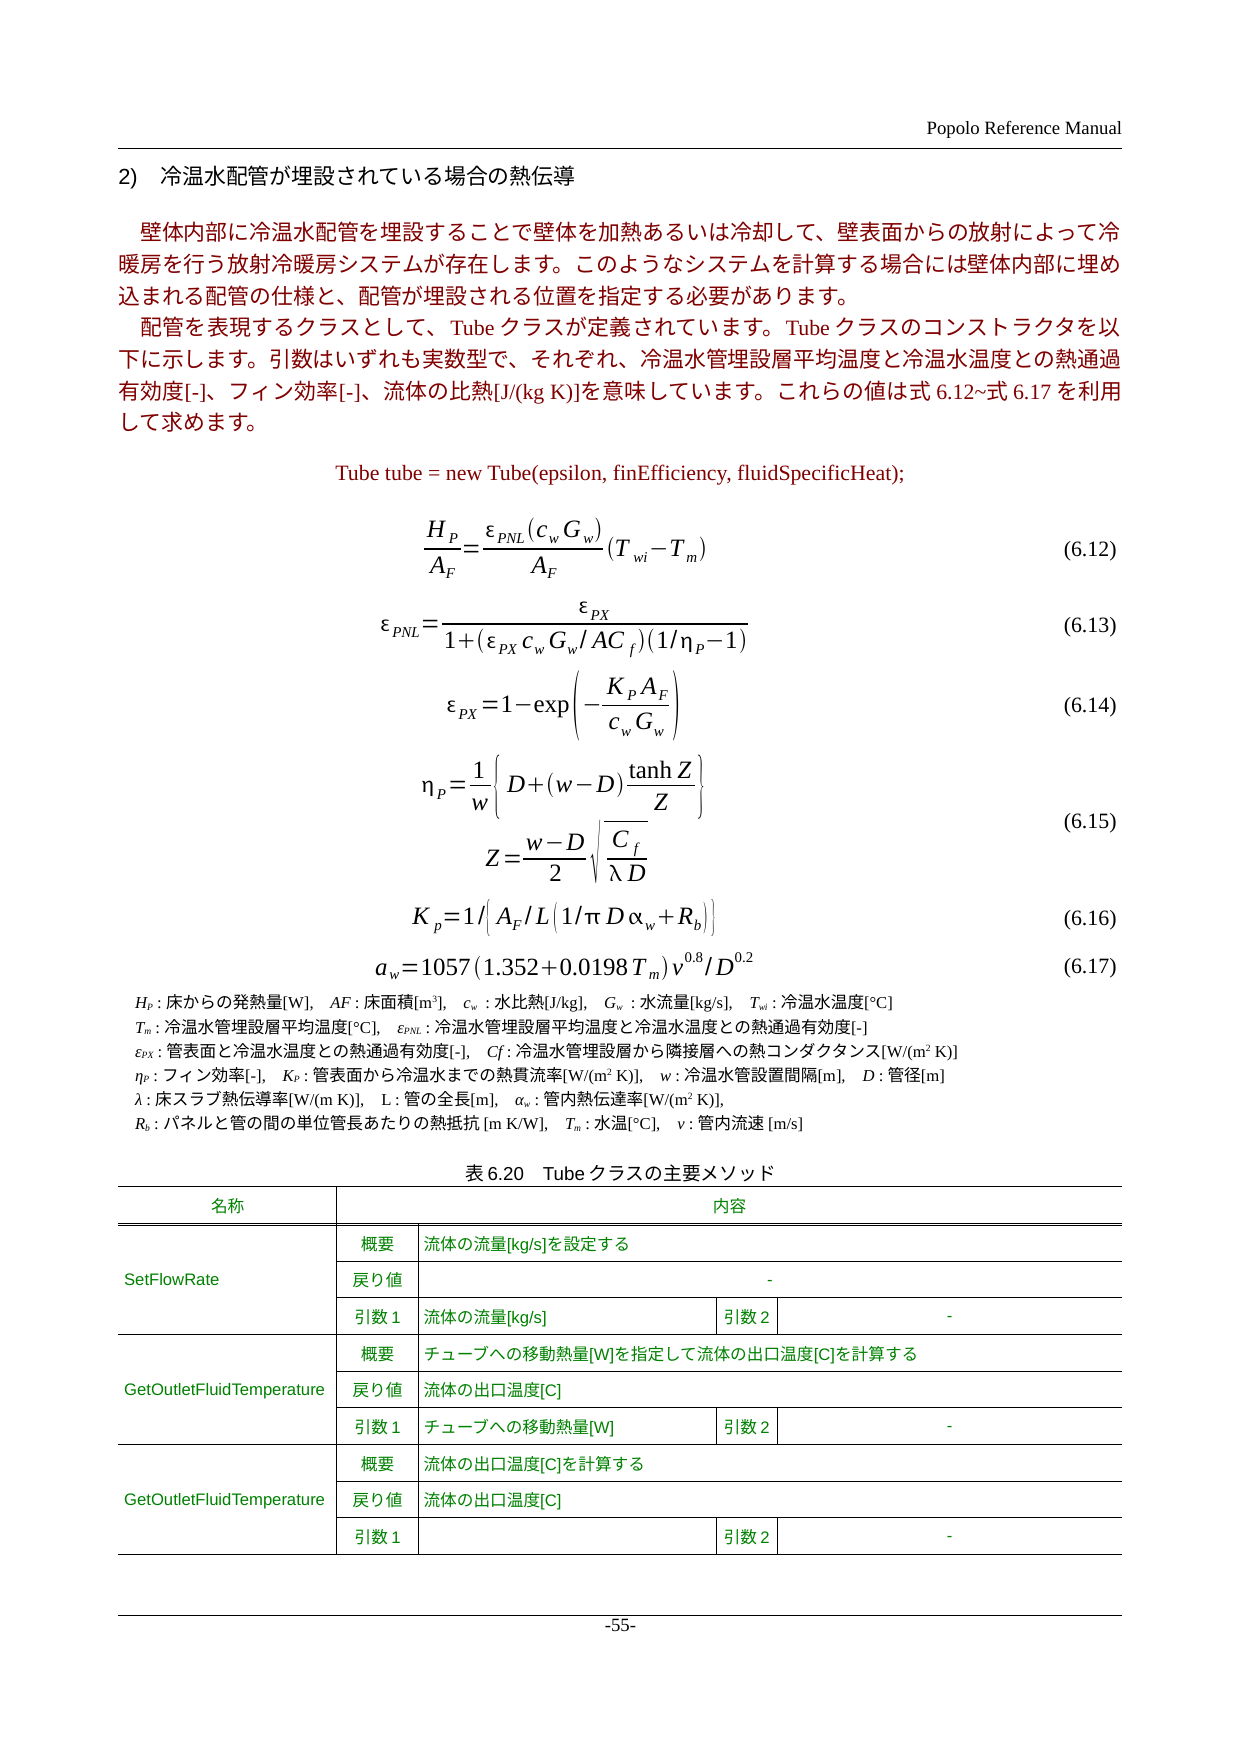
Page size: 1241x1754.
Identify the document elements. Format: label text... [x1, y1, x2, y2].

table_cell - [419, 1262, 1122, 1297]
table_cell 流体の出口温度[C] [419, 1482, 1122, 1517]
text Tube tube = new Tube(epsilon, finEfficiency, fluidSpecificHeat); [118, 461, 1122, 486]
table_cell GetOutletFluidTemperature [118, 1335, 336, 1444]
table_cell 概要 [337, 1226, 418, 1261]
table_cell 引数2 [717, 1518, 777, 1554]
table_cell 戻り値 [337, 1372, 418, 1407]
table_header 内容 [337, 1187, 1122, 1223]
table_header (6.16) [1010, 894, 1122, 943]
text 配管を表現するクラスとして、Tubeクラスが定義されています。Tubeクラスのコンストラクタを以下に示します。引数はいずれも実数型で、それぞれ、冷温水管埋設層平均温度と冷温水温度との熱通過有効度[-]、フィン効率[-]、流体の比熱[J/(kg K)]を意味しています。これらの値は式6.12~式6.17を利用して求めます。 [118, 310, 1122, 437]
table_cell - [778, 1408, 1122, 1444]
table_cell GetOutletFluidTemperature [118, 1445, 336, 1554]
table_header [118, 663, 1010, 748]
table_cell 引数1 [337, 1298, 418, 1334]
table_header [118, 943, 1010, 989]
table_cell 引数2 [717, 1408, 777, 1444]
text 壁体内部に冷温水配管を埋設することで壁体を加熱あるいは冷却して、壁表面からの放射によって冷暖房を行う放射冷暖房システムが存在します。このようなシステムを計算する場合には壁体内部に埋め込まれる配管の仕様と、配管が埋設される位置を指定する必要があります。 [118, 215, 1122, 310]
text Tm : 冷温水管埋設層平均温度[°C], εPNL : 冷温水管埋設層平均温度と冷温水温度との熱通過有効度[-] [118, 1014, 1122, 1038]
table_cell 引数1 [337, 1408, 418, 1444]
table_cell 流体の流量[kg/s]を設定する [419, 1226, 1122, 1261]
table_cell - [778, 1298, 1122, 1334]
table_cell 戻り値 [337, 1262, 418, 1297]
table_header (6.15) [1010, 748, 1122, 893]
text εPX : 管表面と冷温水温度との熱通過有効度[-], Cf : 冷温水管埋設層から隣接層への熱コンダクタンス[W/(m2 K)] [118, 1038, 1122, 1062]
table_cell チューブへの移動熱量[W]を指定して流体の出口温度[C]を計算する [419, 1335, 1122, 1371]
table_header [118, 894, 1010, 943]
table_cell 概要 [337, 1335, 418, 1371]
table_cell 戻り値 [337, 1482, 418, 1517]
table_cell 概要 [337, 1445, 418, 1481]
text HP : 床からの発熱量[W], AF : 床面積[m3], cw : 水比熱[J/kg], Gw : 水流量[kg/s], Twi : 冷温水温度[°C] [118, 989, 1122, 1014]
table_cell [419, 1518, 716, 1554]
table_cell SetFlowRate [118, 1226, 336, 1334]
text Rb : パネルと管の間の単位管長あたりの熱抵抗 [m K/W], Tm : 水温[°C], v : 管内流速 [m/s] [118, 1110, 1122, 1134]
text 表6.20 Tubeクラスの主要メソッド [118, 1159, 1122, 1186]
table_cell 流体の出口温度[C]を計算する [419, 1445, 1122, 1481]
table_header [118, 588, 1010, 663]
table_header (6.12) [1010, 510, 1122, 588]
table_cell 引数2 [717, 1298, 777, 1334]
table_cell 流体の出口温度[C] [419, 1372, 1122, 1407]
table_header [118, 510, 1010, 588]
table_header (6.17) [1010, 943, 1122, 989]
text ηP : フィン効率[-], KP : 管表面から冷温水までの熱貫流率[W/(m2 K)], w : 冷温水管設置間隔[m], D : 管径[m] [118, 1062, 1122, 1086]
table_cell 引数1 [337, 1518, 418, 1554]
table_cell - [778, 1518, 1122, 1554]
table_cell チューブへの移動熱量[W] [419, 1408, 716, 1444]
subtitle 冷温水配管が埋設されている場合の熱伝導 [118, 159, 1122, 191]
table_cell 流体の流量[kg/s] [419, 1298, 716, 1334]
text λ : 床スラブ熱伝導率[W/(m K)], L : 管の全長[m], αw : 管内熱伝達率[W/(m2 K)], [118, 1086, 1122, 1110]
table_header 名称 [118, 1187, 336, 1223]
table_header (6.14) [1010, 663, 1122, 748]
table_header [118, 748, 1010, 893]
table_header (6.13) [1010, 588, 1122, 663]
